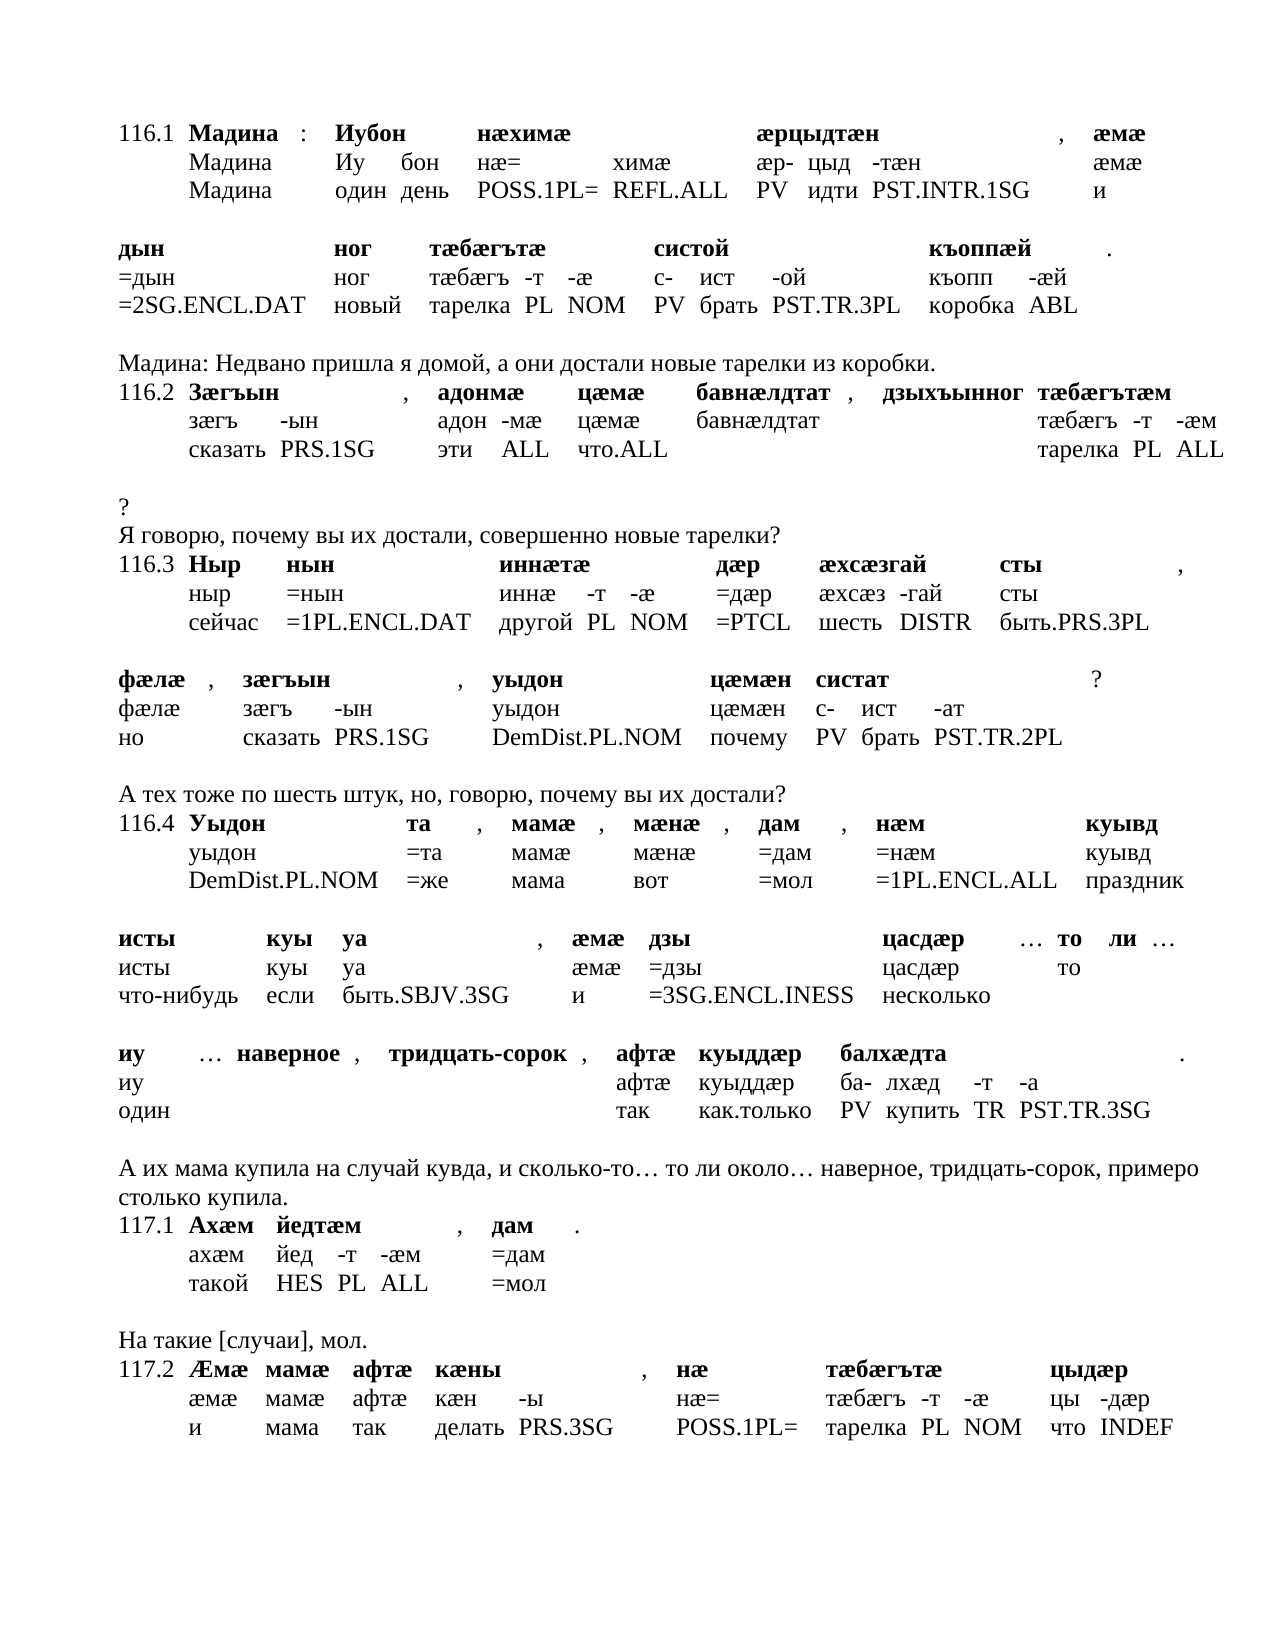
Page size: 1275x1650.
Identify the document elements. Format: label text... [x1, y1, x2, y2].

text Зæгъын [188, 377, 389, 406]
text цæмæ [577, 406, 668, 434]
text . [574, 1211, 595, 1239]
text то [1057, 952, 1081, 981]
text PST.TR.2PL [934, 722, 1063, 751]
text ист [861, 693, 920, 722]
text =PTCL [716, 607, 791, 636]
text PST.TR.3PL [772, 291, 901, 319]
text =1PL.ENCL.DAT [286, 607, 471, 636]
text другой [499, 607, 573, 636]
text уа [342, 923, 523, 952]
text æмæ [572, 923, 635, 952]
text брать [861, 722, 920, 751]
text 116.3 [118, 549, 174, 578]
text Мадина [188, 118, 286, 147]
text -гай [899, 578, 972, 607]
text цасдæр [882, 952, 991, 981]
text идти [808, 176, 858, 204]
text мамæ [511, 837, 571, 866]
text PV [653, 291, 686, 319]
text NOM [630, 607, 688, 636]
text адон [437, 406, 487, 434]
text уыдон [492, 664, 696, 693]
text цæмæн [710, 664, 802, 693]
text -т [1133, 406, 1162, 434]
text тæбæгъ [429, 262, 511, 291]
text афтæ [616, 1038, 684, 1067]
text -æм [1176, 406, 1224, 434]
text нæхимæ [477, 118, 742, 147]
text иу [118, 1038, 184, 1067]
text А тех тоже по шесть штук, но, говорю, почему вы их достали? [118, 779, 1249, 808]
text 117.1 [118, 1211, 174, 1239]
text POSS.1PL= [676, 1412, 798, 1441]
text как.только [698, 1096, 812, 1124]
text дын [118, 233, 320, 262]
text -ой [772, 262, 901, 291]
text æхсæзгай [819, 549, 986, 578]
text =1PL.ENCL.ALL [876, 866, 1058, 894]
text , [847, 377, 868, 406]
text адонмæ [437, 377, 563, 406]
text мама [511, 866, 571, 894]
text , [1058, 118, 1079, 147]
text =мол [758, 866, 813, 894]
text куы [266, 923, 328, 952]
text =2SG.ENCL.DAT [118, 291, 306, 319]
text ба- [840, 1067, 872, 1096]
text NOM [964, 1412, 1022, 1441]
text с- [815, 693, 847, 722]
text , [641, 1354, 662, 1383]
text =дам [758, 837, 813, 866]
text ALL [501, 434, 550, 463]
text ног [333, 262, 402, 291]
text иннæтæ [499, 549, 702, 578]
text =мол [491, 1268, 546, 1297]
text -мæ [501, 406, 550, 434]
text Я говорю, почему вы их достали, совершенно новые тарелки? [118, 521, 1249, 549]
text то [1057, 923, 1095, 952]
text 117.2 [118, 1354, 174, 1383]
text -æ [964, 1383, 1022, 1412]
text быть.PRS.3PL [999, 607, 1150, 636]
text цы [1050, 1383, 1086, 1412]
text бавнæлдтат [696, 377, 834, 406]
text PRS.1SG [280, 434, 375, 463]
text Иубон [335, 118, 463, 147]
text тæбæгътæ [429, 233, 640, 262]
text , [598, 808, 619, 837]
text къопп [929, 262, 1014, 291]
text лхæд [886, 1067, 959, 1096]
text йед [276, 1239, 323, 1268]
text -т [524, 262, 554, 291]
text и [572, 981, 621, 1009]
text так [616, 1096, 671, 1124]
text =дын [118, 262, 306, 291]
text нæм [876, 808, 1072, 837]
text тæбæгътæм [1037, 377, 1238, 406]
text куы [266, 952, 314, 981]
text брать [699, 291, 758, 319]
text быть.SBJV.3SG [342, 981, 509, 1009]
text и [1093, 176, 1142, 204]
text дæр [716, 549, 805, 578]
text Мадина [188, 147, 272, 176]
text йедтæм [276, 1211, 443, 1239]
text ? [118, 492, 139, 521]
text : [300, 118, 321, 147]
text ист [699, 262, 758, 291]
text сейчас [188, 607, 259, 636]
text DemDist.PL.NOM [188, 866, 379, 894]
text 116.4 [118, 808, 174, 837]
text цыдæр [1050, 1354, 1187, 1383]
text уыдон [188, 837, 379, 866]
text -тæн [872, 147, 1030, 176]
text один [335, 176, 387, 204]
text иу [118, 1067, 170, 1096]
text . [1106, 233, 1127, 262]
text PST.INTR.1SG [872, 176, 1030, 204]
text PV [815, 722, 847, 751]
text балхæдта [840, 1038, 1165, 1067]
text систой [653, 233, 915, 262]
text мама [265, 1412, 324, 1441]
text -æм [380, 1239, 429, 1268]
text если [266, 981, 314, 1009]
text … [1151, 923, 1176, 952]
text систат [815, 664, 1077, 693]
text =3SG.ENCL.INESS [648, 981, 854, 1009]
text ныр [188, 578, 259, 607]
text афтæ [352, 1383, 407, 1412]
text PRS.1SG [334, 722, 429, 751]
text химæ [612, 147, 729, 176]
text афтæ [352, 1354, 421, 1383]
text Ныр [188, 549, 272, 578]
text PV [756, 176, 794, 204]
text так [352, 1412, 407, 1441]
text PST.TR.3SG [1019, 1096, 1151, 1124]
text . [1179, 1038, 1200, 1067]
text -ын [334, 693, 429, 722]
text сказать [188, 434, 266, 463]
text NOM [567, 291, 626, 319]
text къоппæй [929, 233, 1092, 262]
text шесть [819, 607, 886, 636]
text тæбæгътæ [826, 1354, 1036, 1383]
text цæмæн [710, 693, 788, 722]
text Мадина: Недвано пришла я домой, а они достали новые тарелки из коробки. [118, 348, 1249, 377]
text дам [758, 808, 827, 837]
text =та [406, 837, 449, 866]
text HES [276, 1268, 323, 1297]
text куыддæр [698, 1038, 826, 1067]
text , [457, 1211, 478, 1239]
text зæгъ [188, 406, 266, 434]
text такой [188, 1268, 248, 1297]
text цасдæр [882, 923, 1005, 952]
text коробка [929, 291, 1014, 319]
text ALL [1176, 434, 1224, 463]
text -ат [934, 693, 1063, 722]
text что.ALL [577, 434, 668, 463]
text фæлæ [118, 664, 194, 693]
text но [118, 722, 180, 751]
text TR [973, 1096, 1005, 1124]
text зæгъ [243, 693, 320, 722]
text æрцыдтæн [756, 118, 1044, 147]
text =нын [286, 578, 471, 607]
text бавнæлдтат [696, 406, 820, 434]
text ? [1091, 664, 1112, 693]
text -æ [630, 578, 688, 607]
text иннæ [499, 578, 573, 607]
text куыддæр [698, 1067, 812, 1096]
text , [403, 377, 424, 406]
text , [457, 664, 478, 693]
text мамæ [511, 808, 584, 837]
text мамæ [265, 1354, 338, 1383]
text кæны [435, 1354, 627, 1383]
text кæн [435, 1383, 504, 1412]
text наверное [237, 1038, 340, 1067]
text несколько [882, 981, 991, 1009]
text -т [921, 1383, 950, 1412]
text , [841, 808, 862, 837]
text =нæм [876, 837, 1058, 866]
text PRS.3SG [518, 1412, 614, 1441]
text INDEF [1100, 1412, 1173, 1441]
text -т [337, 1239, 366, 1268]
text с- [653, 262, 686, 291]
text POSS.1PL= [477, 176, 599, 204]
text =же [406, 866, 449, 894]
text тарелка [429, 291, 511, 319]
text что-нибудь [118, 981, 239, 1009]
text 116.1 [118, 118, 174, 147]
text æхсæз [819, 578, 886, 607]
text , [1177, 549, 1198, 578]
text сты [999, 549, 1164, 578]
text сты [999, 578, 1150, 607]
text 116.2 [118, 377, 174, 406]
text , [581, 1038, 602, 1067]
text новый [333, 291, 402, 319]
text -æ [567, 262, 626, 291]
text делать [435, 1412, 504, 1441]
text На такие [случаи], мол. [118, 1326, 1249, 1354]
text -æй [1028, 262, 1078, 291]
text исты [118, 923, 252, 952]
text цæмæ [577, 377, 682, 406]
text куывд [1085, 808, 1198, 837]
text -ын [280, 406, 375, 434]
text нын [286, 549, 485, 578]
text почему [710, 722, 788, 751]
text тарелка [1037, 434, 1119, 463]
text фæлæ [118, 693, 180, 722]
text мамæ [265, 1383, 324, 1412]
text один [118, 1096, 170, 1124]
text нæ= [676, 1383, 798, 1412]
text REFL.ALL [612, 176, 729, 204]
text тарелка [826, 1412, 907, 1441]
text Мадина [188, 176, 272, 204]
text вот [633, 866, 696, 894]
text Æмæ [188, 1354, 251, 1383]
text PL [587, 607, 616, 636]
text PL [524, 291, 554, 319]
text , [208, 664, 229, 693]
text -ы [518, 1383, 614, 1412]
text уа [342, 952, 509, 981]
text PL [337, 1268, 366, 1297]
text сказать [243, 722, 320, 751]
text æмæ [1093, 147, 1142, 176]
text … [198, 1038, 223, 1067]
text дам [491, 1211, 560, 1239]
text , [476, 808, 497, 837]
text тæбæгъ [826, 1383, 907, 1412]
text DemDist.PL.NOM [492, 722, 682, 751]
text праздник [1085, 866, 1184, 894]
text ахæм [188, 1239, 248, 1268]
text бон [401, 147, 449, 176]
text æмæ [572, 952, 621, 981]
text … [1018, 923, 1044, 952]
text афтæ [616, 1067, 671, 1096]
text PL [921, 1412, 950, 1441]
text =дæр [716, 578, 791, 607]
text PV [840, 1096, 872, 1124]
text тæбæгъ [1037, 406, 1119, 434]
text уыдон [492, 693, 682, 722]
text и [188, 1412, 237, 1441]
text , [723, 808, 744, 837]
text æр- [756, 147, 794, 176]
text ли [1108, 923, 1137, 952]
text зæгъын [243, 664, 443, 693]
text нæ [676, 1354, 812, 1383]
text эти [437, 434, 487, 463]
text , [354, 1038, 375, 1067]
text тридцать-сорок [389, 1038, 567, 1067]
text PL [1133, 434, 1162, 463]
text день [401, 176, 449, 204]
text DISTR [899, 607, 972, 636]
text æмæ [188, 1383, 237, 1412]
text -т [587, 578, 616, 607]
text æмæ [1093, 118, 1156, 147]
text Иу [335, 147, 387, 176]
text -дæр [1100, 1383, 1173, 1412]
text дзыхъынног [882, 377, 1024, 406]
text ABL [1028, 291, 1078, 319]
text мæнæ [633, 808, 709, 837]
text А их мама купила на случай кувда, и сколько-то… то ли около… наверное, тридцать-сорок, примеро столько купила. [118, 1153, 1249, 1211]
text Ахæм [188, 1211, 262, 1239]
text ног [333, 233, 415, 262]
text Уыдон [188, 808, 392, 837]
text дзы [648, 923, 868, 952]
text что [1050, 1412, 1086, 1441]
text -а [1019, 1067, 1151, 1096]
text ALL [380, 1268, 429, 1297]
text -т [973, 1067, 1005, 1096]
text мæнæ [633, 837, 696, 866]
text цыд [808, 147, 858, 176]
text =дам [491, 1239, 546, 1268]
text исты [118, 952, 239, 981]
text =дзы [648, 952, 854, 981]
text купить [886, 1096, 959, 1124]
text та [406, 808, 463, 837]
text , [537, 923, 558, 952]
text куывд [1085, 837, 1184, 866]
text нæ= [477, 147, 599, 176]
